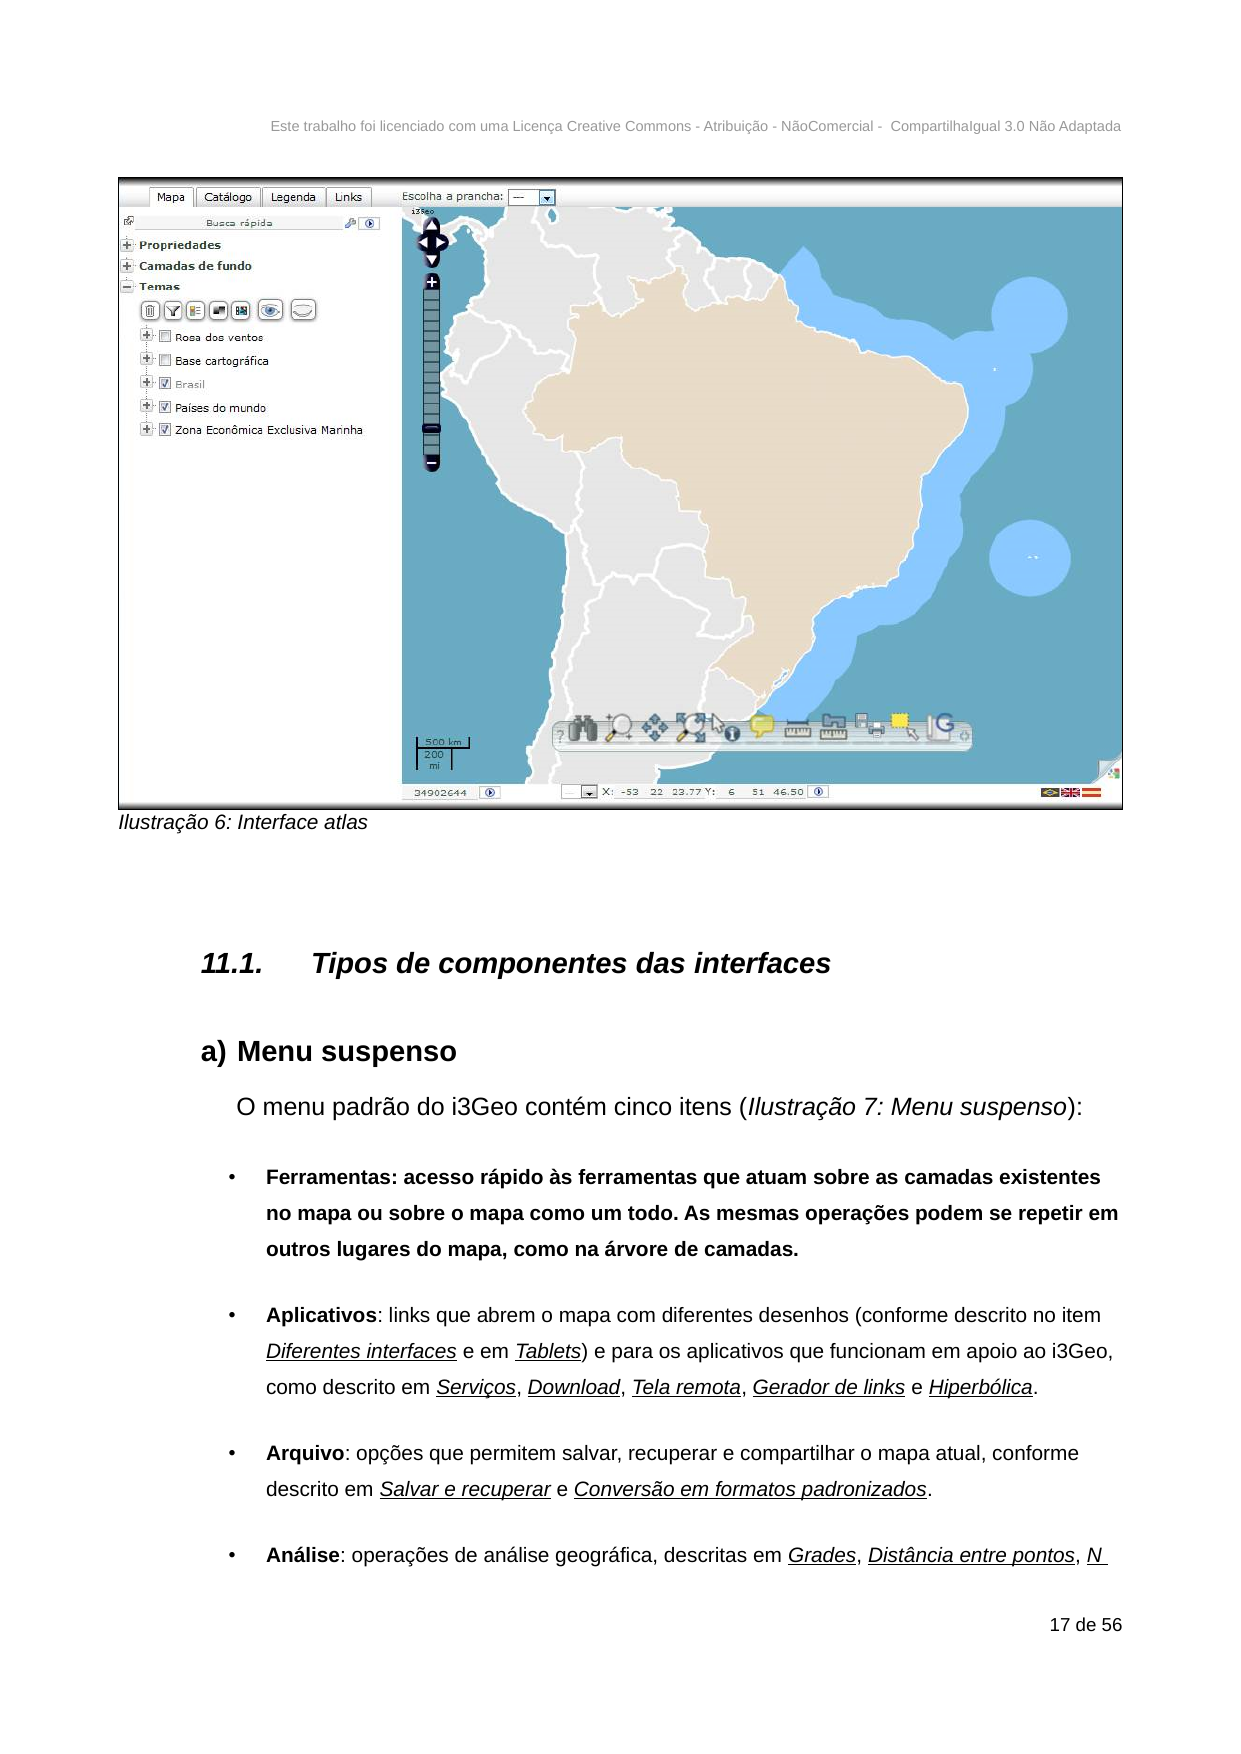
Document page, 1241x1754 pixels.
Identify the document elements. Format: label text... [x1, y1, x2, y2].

list Análise: operações de análise geográfica, descritas em Grades, Distância entre pontos, N [228, 1543, 1122, 1567]
subtitle Tipos de componentes das interfaces [163, 946, 1077, 979]
list Aplicativos: links que abrem o mapa com diferentes desenhos (conforme descrito no item Diferentes interfaces e em Tablets) e para os aplicativos que funcionam em apoio ao i3Geo, como descrito em Serviços, Download, Tela remota, Gerador de links e Hiperbólica. [228, 1303, 1122, 1399]
text O menu padrão do i3Geo contém cinco itens (Ilustração 7: Menu suspenso): [118, 1092, 1122, 1121]
list Arquivo: opções que permitem salvar, recuperar e compartilhar o mapa atual, conforme descrito em Salvar e recuperar e Conversão em formatos padronizados. [228, 1441, 1122, 1501]
list Ferramentas: acesso rápido às ferramentas que atuam sobre as camadas existentes no mapa ou sobre o mapa como um todo. As mesmas operações podem se repetir em outros lugares do mapa, como na árvore de camadas. [228, 1165, 1122, 1261]
text Ilustração 6: Interface atlas [118, 810, 1122, 833]
subtitle Menu suspenso [163, 1034, 1122, 1067]
picture [119, 178, 1122, 809]
